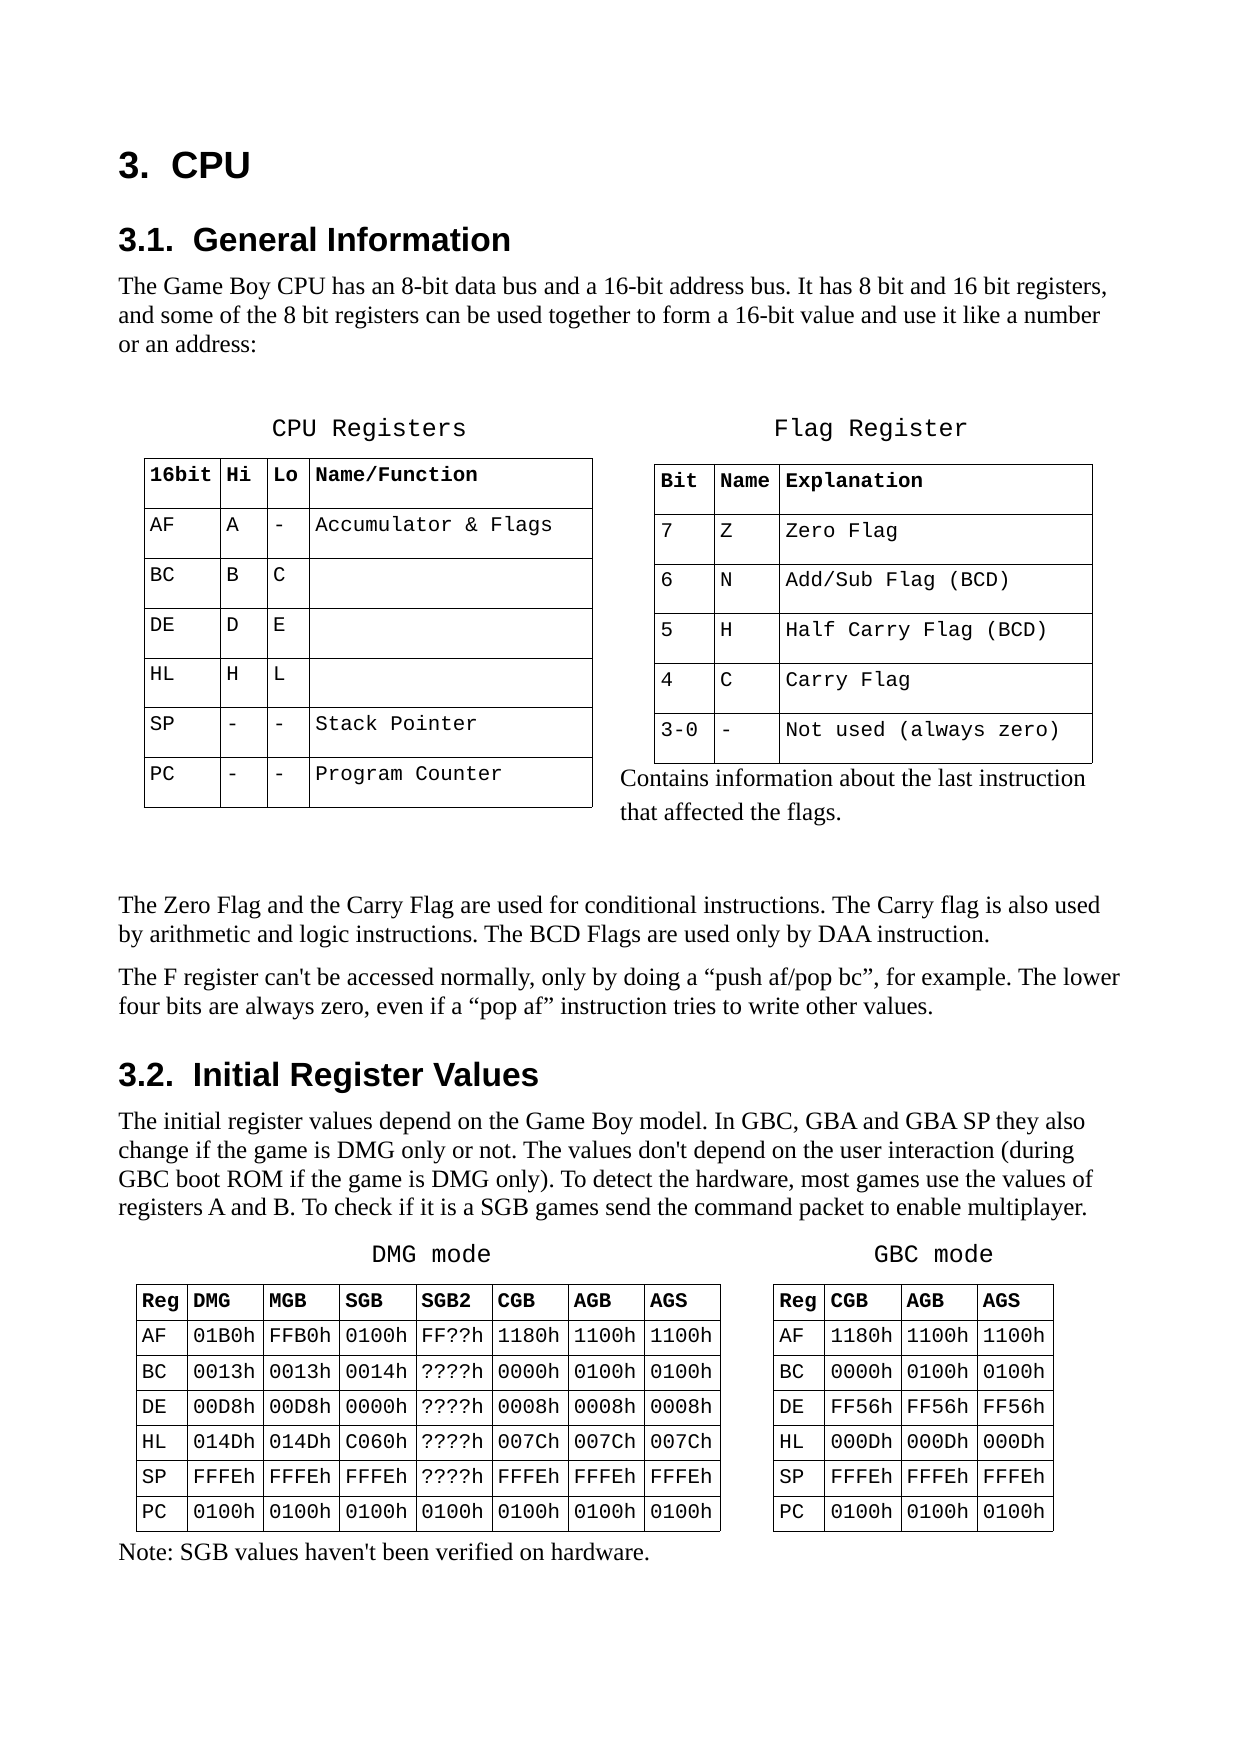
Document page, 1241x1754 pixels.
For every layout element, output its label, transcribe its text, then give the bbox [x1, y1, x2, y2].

text The Zero Flag and the Carry Flag are used for conditional instructions. The Carry flag is also used by arithmetic and logic instructions. The BCD Flags are used only by DAA instruction. [118, 890, 1122, 947]
table_cell 0100h [340, 1497, 416, 1531]
table_cell 007Ch [569, 1426, 644, 1460]
table_cell FFFEh [188, 1461, 263, 1496]
table_header Bit [655, 465, 714, 514]
table_cell 014Dh [264, 1426, 339, 1460]
table_header CGB [493, 1285, 568, 1319]
table_cell Half Carry Flag (BCD) [780, 614, 1092, 663]
table_cell 0100h [825, 1497, 901, 1531]
table_header Flag Register Contains information about the last instruction that affected the flags. [620, 415, 1122, 847]
table_cell 4 [655, 664, 714, 713]
table_cell FF??h [417, 1321, 492, 1355]
table_cell BC [774, 1356, 824, 1390]
table_cell - [268, 708, 309, 757]
table_cell - [268, 509, 309, 558]
table_cell PC [145, 758, 220, 807]
table_cell FFFEh [825, 1461, 901, 1496]
table_cell 0008h [569, 1391, 644, 1425]
table_header 16bit [145, 459, 220, 508]
table_cell AF [137, 1321, 187, 1355]
table_header AGB [902, 1285, 977, 1319]
table_cell 1180h [825, 1321, 901, 1355]
table_cell FFFEh [264, 1461, 339, 1496]
table_header SGB [340, 1285, 416, 1319]
table_cell L [268, 659, 309, 707]
table_cell 0100h [188, 1497, 263, 1531]
table_header DMG mode [118, 1236, 745, 1537]
subtitle Initial Register Values [118, 1055, 1122, 1094]
table_cell 0100h [978, 1356, 1053, 1390]
table_cell 5 [655, 614, 714, 663]
table_cell DE [774, 1391, 824, 1425]
table_cell FF56h [978, 1391, 1053, 1425]
table_cell ????h [417, 1356, 492, 1390]
text Note: SGB values haven't been verified on hardware. [118, 1537, 1122, 1566]
table_cell 1100h [902, 1321, 977, 1355]
table_cell 0100h [978, 1497, 1053, 1531]
table_header MGB [264, 1285, 339, 1319]
table_cell A [221, 509, 267, 558]
table_cell 0000h [340, 1391, 416, 1425]
table_cell Accumulator & Flags [310, 509, 592, 558]
table_cell 0100h [340, 1321, 416, 1355]
table_header CPU Registers [118, 415, 620, 847]
table_cell - [221, 708, 267, 757]
table_cell FFFEh [645, 1461, 720, 1496]
table_cell AF [145, 509, 220, 558]
table_cell [310, 559, 592, 608]
table_cell H [221, 659, 267, 707]
table_cell Z [715, 515, 779, 563]
table_cell C [268, 559, 309, 608]
table_header SGB2 [417, 1285, 492, 1319]
table_cell B [221, 559, 267, 608]
table_cell 0100h [645, 1356, 720, 1390]
table_cell E [268, 609, 309, 657]
table_cell [310, 609, 592, 657]
table_cell FFB0h [264, 1321, 339, 1355]
table_cell SP [774, 1461, 824, 1496]
table_cell 000Dh [902, 1426, 977, 1460]
table_header Explanation [780, 465, 1092, 514]
table_cell Add/Sub Flag (BCD) [780, 565, 1092, 613]
table_cell 007Ch [645, 1426, 720, 1460]
table_cell FFFEh [569, 1461, 644, 1496]
table_cell SP [145, 708, 220, 757]
table_cell 0100h [569, 1356, 644, 1390]
table_header CGB [825, 1285, 901, 1319]
table_cell - [221, 758, 267, 807]
table_cell ????h [417, 1426, 492, 1460]
table_cell D [221, 609, 267, 657]
table_cell Program Counter [310, 758, 592, 807]
table_cell - [268, 758, 309, 807]
table_cell Stack Pointer [310, 708, 592, 757]
table_header AGS [645, 1285, 720, 1319]
table_cell ????h [417, 1391, 492, 1425]
table_cell 0100h [493, 1497, 568, 1531]
table_cell C060h [340, 1426, 416, 1460]
table_header AGS [978, 1285, 1053, 1319]
subtitle CPU [118, 143, 1122, 187]
text The Game Boy CPU has an 8-bit data bus and a 16-bit address bus. It has 8 bit and 16 bit registers, and some of the 8 bit registers can be used together to form a 16-bit value and use it like a number or an address: [118, 271, 1122, 357]
text The initial register values depend on the Game Boy model. In GBC, GBA and GBA SP they also change if the game is DMG only or not. The values don't depend on the user interaction (during GBC boot ROM if the game is DMG only). To detect the hardware, most games use the values of registers A and B. To check if it is a SGB games send the command packet to enable multiplayer. [118, 1106, 1122, 1221]
table_cell Zero Flag [780, 515, 1092, 563]
table_cell FFFEh [493, 1461, 568, 1496]
table_cell 1100h [978, 1321, 1053, 1355]
table_cell Not used (always zero) [780, 714, 1092, 763]
table_cell [310, 659, 592, 707]
table_cell 0008h [645, 1391, 720, 1425]
table_cell DE [145, 609, 220, 657]
table_cell H [715, 614, 779, 663]
table_cell 1100h [645, 1321, 720, 1355]
table_header GBC mode [745, 1236, 1123, 1537]
table_cell 000Dh [825, 1426, 901, 1460]
table_cell N [715, 565, 779, 613]
table_cell 014Dh [188, 1426, 263, 1460]
table_cell FFFEh [902, 1461, 977, 1496]
table_cell 00D8h [264, 1391, 339, 1425]
table_cell 0100h [569, 1497, 644, 1531]
table_cell 0000h [825, 1356, 901, 1390]
subtitle General Information [118, 220, 1122, 259]
table_cell - [715, 714, 779, 763]
table_cell 0100h [902, 1497, 977, 1531]
table_header Reg [774, 1285, 824, 1319]
table_cell HL [774, 1426, 824, 1460]
table_cell 1100h [569, 1321, 644, 1355]
table_cell DE [137, 1391, 187, 1425]
table_cell AF [774, 1321, 824, 1355]
table_cell 3-0 [655, 714, 714, 763]
table_cell 0013h [188, 1356, 263, 1390]
table_cell 000Dh [978, 1426, 1053, 1460]
table_cell 0000h [493, 1356, 568, 1390]
table_cell FF56h [825, 1391, 901, 1425]
table_cell FFFEh [340, 1461, 416, 1496]
table_cell 0013h [264, 1356, 339, 1390]
table_cell 00D8h [188, 1391, 263, 1425]
table_cell 0100h [264, 1497, 339, 1531]
table_cell ????h [417, 1461, 492, 1496]
table_header Name/Function [310, 459, 592, 508]
table_cell BC [145, 559, 220, 608]
table_cell HL [145, 659, 220, 707]
table_header AGB [569, 1285, 644, 1319]
table_header Lo [268, 459, 309, 508]
table_cell 0100h [417, 1497, 492, 1531]
table_cell PC [774, 1497, 824, 1531]
table_header Hi [221, 459, 267, 508]
table_cell PC [137, 1497, 187, 1531]
table_cell 7 [655, 515, 714, 563]
table_cell C [715, 664, 779, 713]
table_header Name [715, 465, 779, 514]
table_header DMG [188, 1285, 263, 1319]
table_cell Carry Flag [780, 664, 1092, 713]
table_cell SP [137, 1461, 187, 1496]
table_cell 0014h [340, 1356, 416, 1390]
table_cell 1180h [493, 1321, 568, 1355]
table_cell 6 [655, 565, 714, 613]
table_cell BC [137, 1356, 187, 1390]
table_cell 0100h [902, 1356, 977, 1390]
table_header Reg [137, 1285, 187, 1319]
text The F register can't be accessed normally, only by doing a “push af/pop bc”, for example. The lower four bits are always zero, even if a “pop af” instruction tries to write other values. [118, 962, 1122, 1019]
table_cell 01B0h [188, 1321, 263, 1355]
table_cell 0008h [493, 1391, 568, 1425]
table_cell FF56h [902, 1391, 977, 1425]
table_cell HL [137, 1426, 187, 1460]
table_cell 007Ch [493, 1426, 568, 1460]
table_cell FFFEh [978, 1461, 1053, 1496]
table_cell 0100h [645, 1497, 720, 1531]
